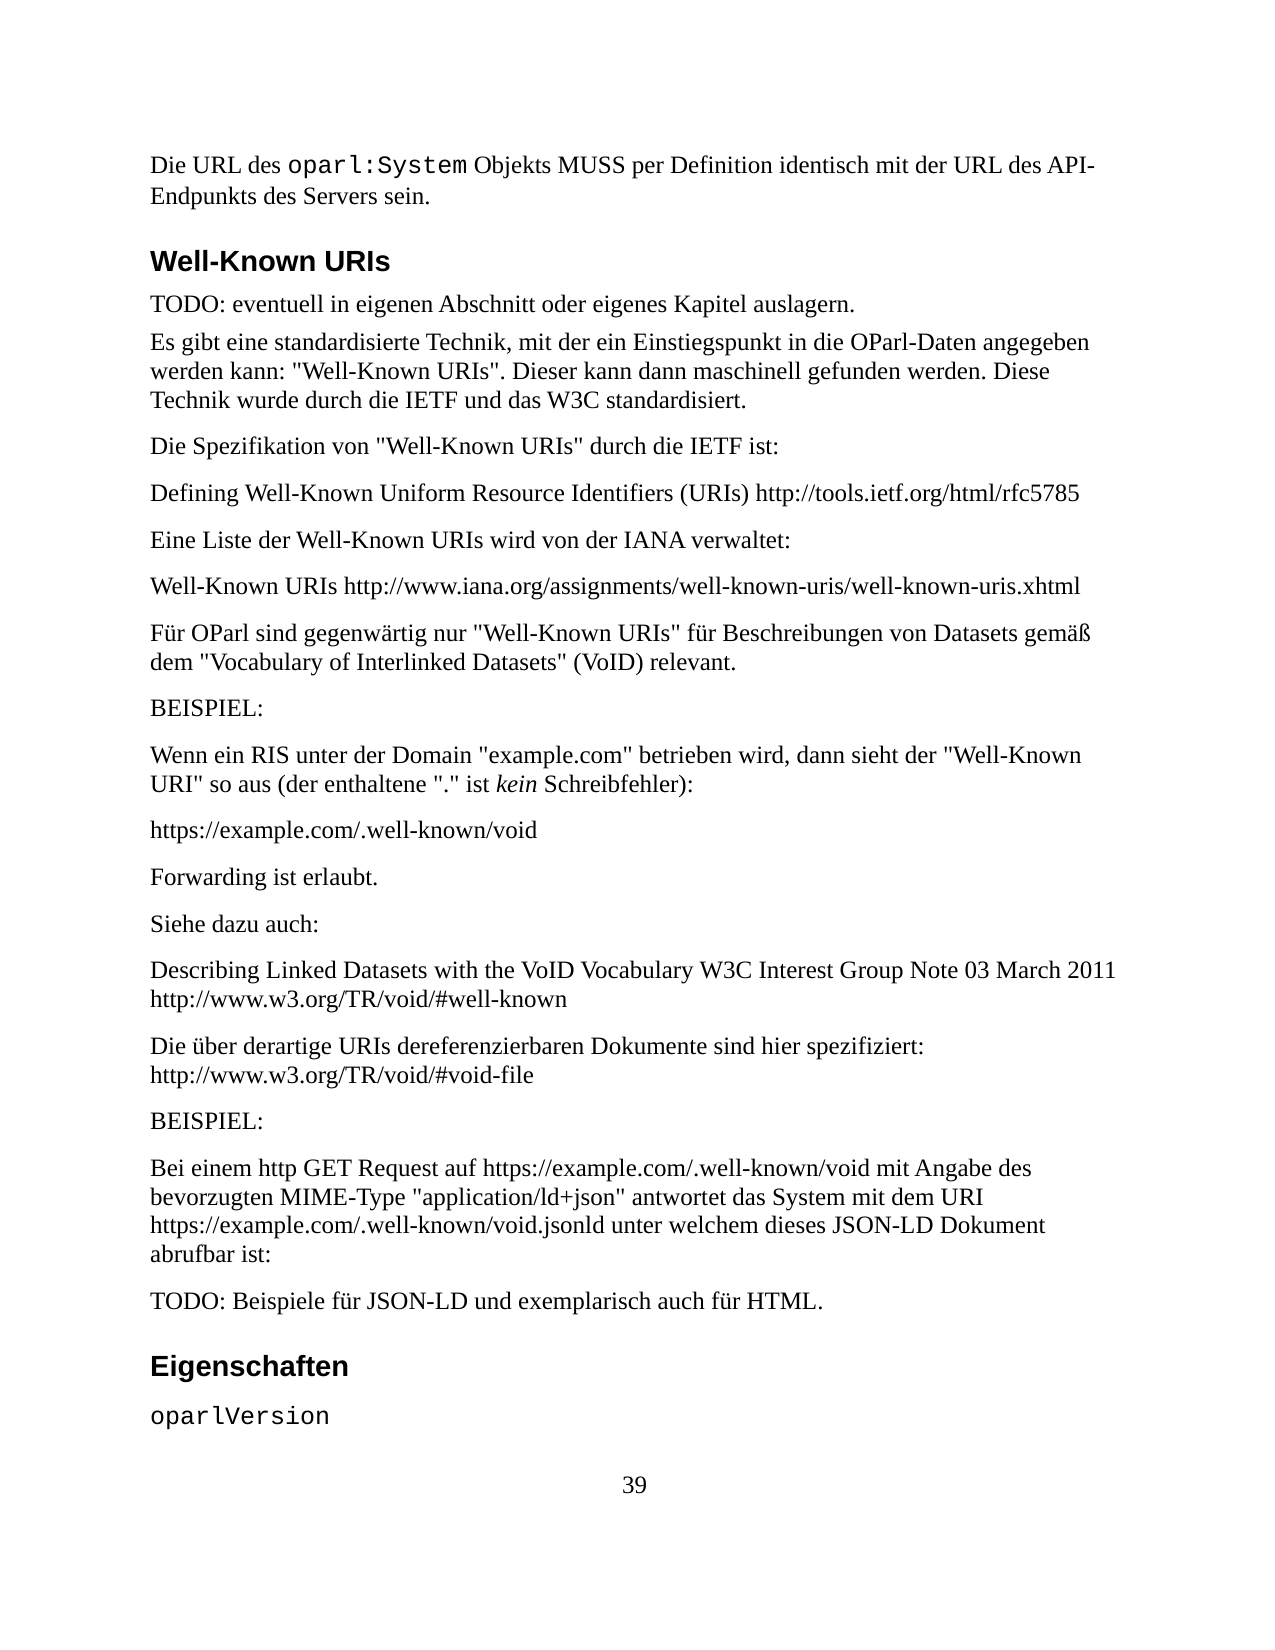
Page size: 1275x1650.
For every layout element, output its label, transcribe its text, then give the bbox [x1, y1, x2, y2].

text Für OParl sind gegenwärtig nur "Well-Known URIs" für Beschreibungen von Datasets gemäß dem "Vocabulary of Interlinked Datasets" (VoID) relevant. [150, 618, 1125, 676]
text Forwarding ist erlaubt. [150, 862, 1125, 891]
text Es gibt eine standardisierte Technik, mit der ein Einstiegspunkt in die OParl-Daten angegeben werden kann: "Well-Known URIs". Dieser kann dann maschinell gefunden werden. Diese Technik wurde durch die IETF und das W3C standardisiert. [150, 327, 1125, 413]
text Bei einem http GET Request auf https://example.com/.well-known/void mit Angabe des bevorzugten MIME-Type "application/ld+json" antwortet das System mit dem URI https://example.com/.well-known/void.jsonld unter welchem dieses JSON-LD Dokument abrufbar ist: [150, 1153, 1125, 1268]
text Eine Liste der Well-Known URIs wird von der IANA verwaltet: [150, 525, 1125, 553]
text Describing Linked Datasets with the VoID Vocabulary W3C Interest Group Note 03 March 2011 http://www.w3.org/TR/void/#well-known [150, 956, 1125, 1013]
text Die über derartige URIs dereferenzierbaren Dokumente sind hier spezifiziert: http://www.w3.org/TR/void/#void-file [150, 1031, 1125, 1088]
text Siehe dazu auch: [150, 909, 1125, 938]
text oparlVersion [150, 1404, 1125, 1432]
subtitle Eigenschaften [150, 1349, 1125, 1382]
text TODO: eventuell in eigenen Abschnitt oder eigenes Kapitel auslagern. [150, 289, 1125, 318]
text TODO: Beispiele für JSON-LD und exemplarisch auch für HTML. [150, 1286, 1125, 1315]
text Wenn ein RIS unter der Domain "example.com" betrieben wird, dann sieht der "Well-Known URI" so aus (der enthaltene "." ist kein Schreibfehler): [150, 740, 1125, 798]
text Die Spezifikation von "Well-Known URIs" durch die IETF ist: [150, 431, 1125, 460]
subtitle Well-Known URIs [150, 243, 1125, 277]
text Well-Known URIs http://www.iana.org/assignments/well-known-uris/well-known-uris.xhtml [150, 571, 1125, 600]
text Die URL des oparl:System Objekts MUSS per Definition identisch mit der URL des API-Endpunkts des Servers sein. [150, 150, 1125, 209]
text BEISPIEL: [150, 693, 1125, 722]
text https://example.com/.well-known/void [150, 816, 1125, 844]
text BEISPIEL: [150, 1106, 1125, 1135]
text Defining Well-Known Uniform Resource Identifiers (URIs) http://tools.ietf.org/html/rfc5785 [150, 478, 1125, 507]
